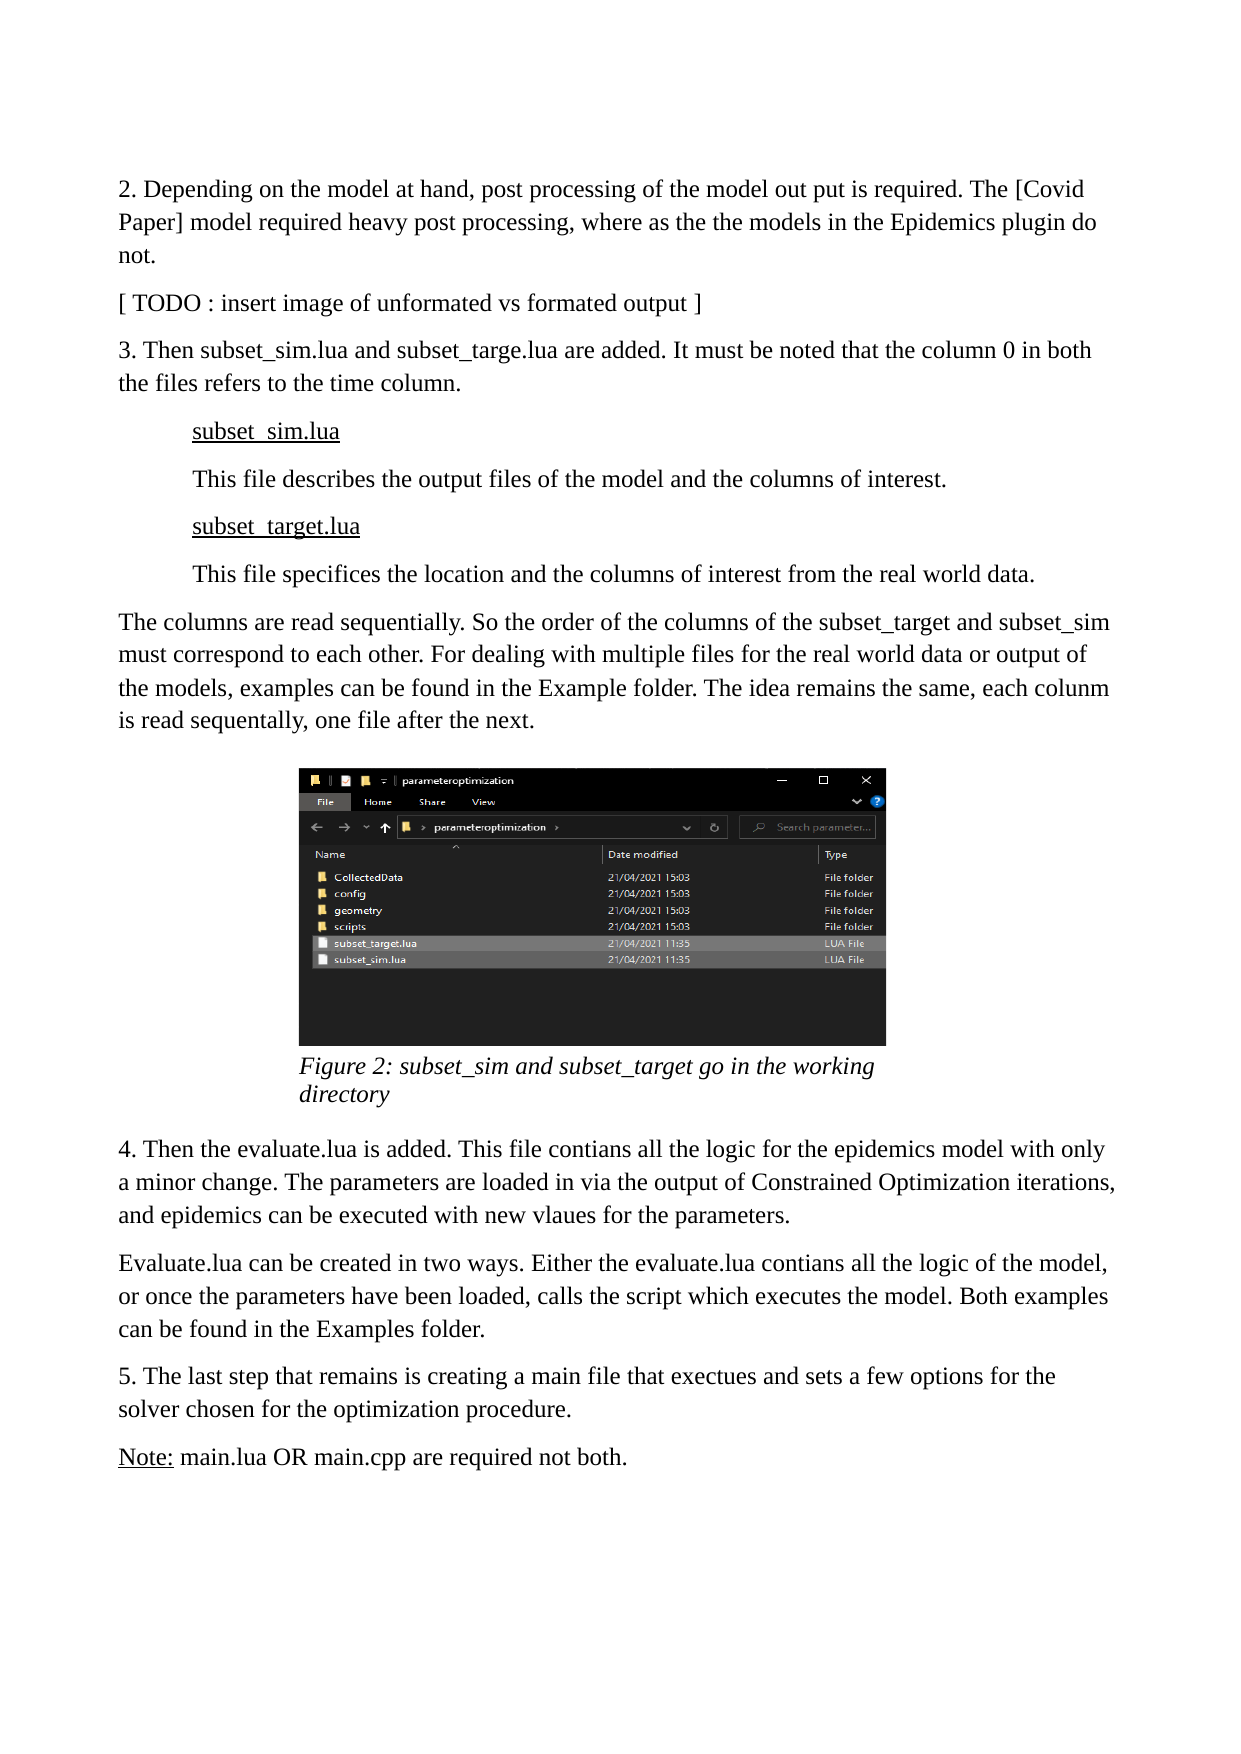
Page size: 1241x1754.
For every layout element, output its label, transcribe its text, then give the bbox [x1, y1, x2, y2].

text Note: main.lua OR main.cpp are required not both. [118, 1442, 1122, 1471]
text 3. Then subset_sim.lua and subset_targe.lua are added. It must be noted that the column 0 in both the files refers to the time column. [118, 336, 1122, 397]
text 5. The last step that remains is creating a main file that exectues and sets a few options for the solver chosen for the optimization procedure. [118, 1361, 1122, 1423]
text 2. Depending on the model at hand, post processing of the model out put is required. The [Covid Paper] model required heavy post processing, where as the the models in the Epidemics plugin do not. [118, 174, 1122, 269]
text 4. Then the evaluate.lua is added. This file contians all the logic for the epidemics model with only a minor change. The parameters are loaded in via the output of Constrained Optimization iterations, and epidemics can be executed with new vlaues for the parameters. [118, 1134, 1122, 1229]
text The columns are read sequentially. So the order of the columns of the subset_target and subset_sim must correspond to each other. For dealing with multiple files for the real world data or output of the models, examples can be found in the Example folder. The idea remains the same, each colunm is read sequentally, one file after the next. [118, 607, 1122, 734]
text [ TODO : insert image of unformated vs formated output ] [118, 288, 1122, 317]
text subset_target.lua [192, 511, 1122, 540]
text Figure 2: subset_sim and subset_target go in the working directory [299, 1046, 886, 1108]
picture [298, 768, 887, 1046]
text Evaluate.lua can be created in two ways. Either the evaluate.lua contians all the logic of the model, or once the parameters have been loaded, calls the script which executes the model. Both examples can be found in the Examples folder. [118, 1248, 1122, 1342]
text This file specifices the location and the columns of interest from the real world data. [192, 559, 1122, 588]
text This file describes the output files of the model and the columns of interest. [192, 464, 1122, 492]
text subset_sim.lua [192, 416, 1122, 445]
